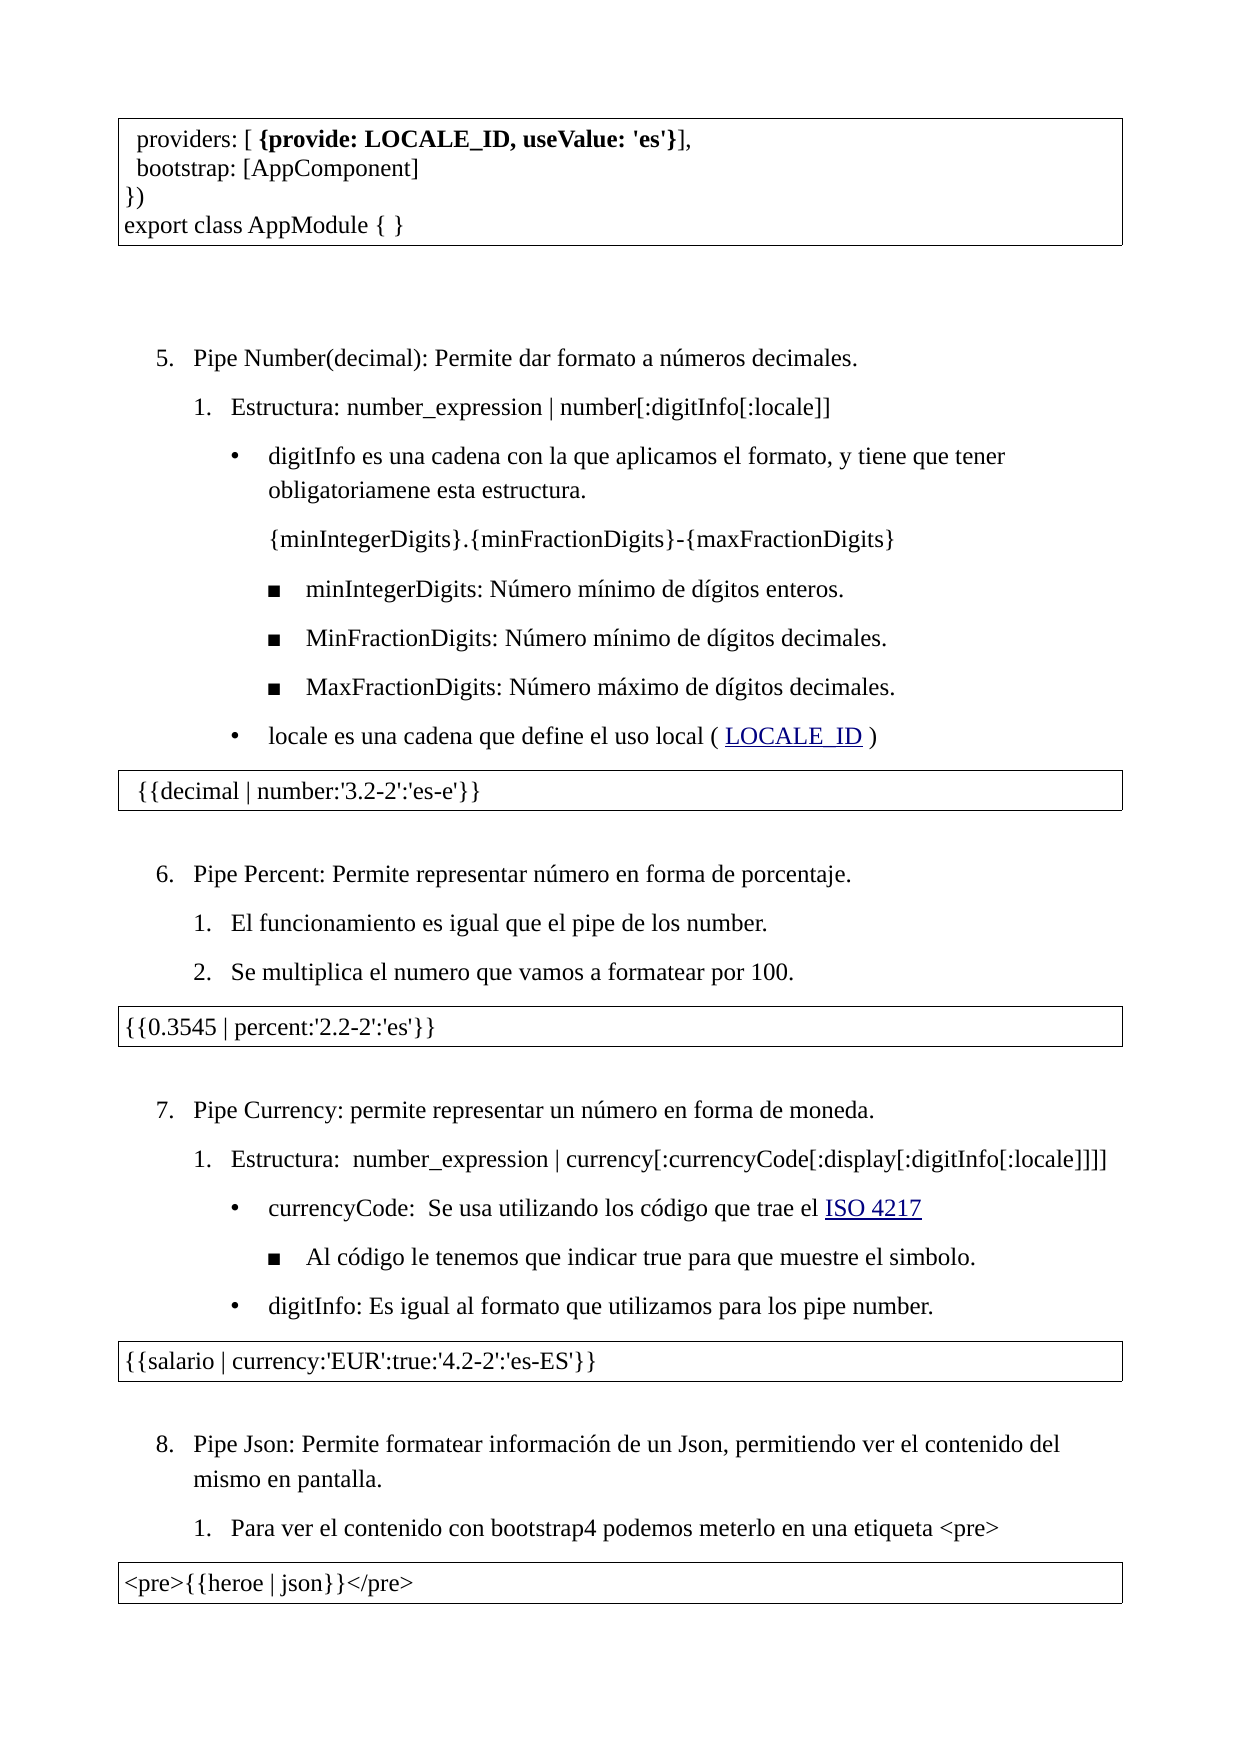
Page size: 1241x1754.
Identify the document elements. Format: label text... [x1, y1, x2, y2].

list Al código le tenemos que indicar true para que muestre el simbolo. [268, 1242, 1122, 1271]
table_header <pre>{{heroe | json}}</pre> [119, 1563, 1122, 1602]
list currencyCode: Se usa utilizando los código que trae el ISO 4217 [231, 1193, 1122, 1222]
list Pipe Number(decimal): Permite dar formato a números decimales. [156, 343, 1122, 372]
list Estructura: number_expression | number[:digitInfo[:locale]] [193, 392, 1122, 421]
table_header {{salario | currency:'EUR':true:'4.2-2':'es-ES'}} [119, 1342, 1122, 1381]
list minIntegerDigits: Número mínimo de dígitos enteros. [268, 574, 1122, 602]
list locale es una cadena que define el uso local ( LOCALE_ID ) [231, 721, 1122, 749]
list Se multiplica el numero que vamos a formatear por 100. [193, 957, 1122, 986]
table_header {{0.3545 | percent:'2.2-2':'es'}} [119, 1007, 1122, 1046]
list Pipe Json: Permite formatear información de un Json, permitiendo ver el contenido del mismo en pantalla. [156, 1429, 1122, 1493]
list MinFractionDigits: Número mínimo de dígitos decimales. [268, 623, 1122, 651]
list digitInfo: Es igual al formato que utilizamos para los pipe number. [231, 1291, 1122, 1320]
table_header {{decimal | number:'3.2-2':'es-e'}} [119, 771, 1122, 810]
list Estructura: number_expression | currency[:currencyCode[:display[:digitInfo[:locale]]]] [193, 1144, 1122, 1173]
list {minIntegerDigits}.{minFractionDigits}-{maxFractionDigits} [231, 524, 1122, 553]
list Pipe Currency: permite representar un número en forma de moneda. [156, 1095, 1122, 1124]
list Para ver el contenido con bootstrap4 podemos meterlo en una etiqueta <pre> [193, 1513, 1122, 1542]
list digitInfo es una cadena con la que aplicamos el formato, y tiene que tener obligatoriamene esta estructura. [231, 441, 1122, 504]
table_header providers: [ {provide: LOCALE_ID, useValue: 'es'}], bootstrap: [AppComponent] }) export class AppModule { } [119, 119, 1122, 245]
list Pipe Percent: Permite representar número en forma de porcentaje. [156, 859, 1122, 888]
list MaxFractionDigits: Número máximo de dígitos decimales. [268, 672, 1122, 701]
list El funcionamiento es igual que el pipe de los number. [193, 908, 1122, 937]
